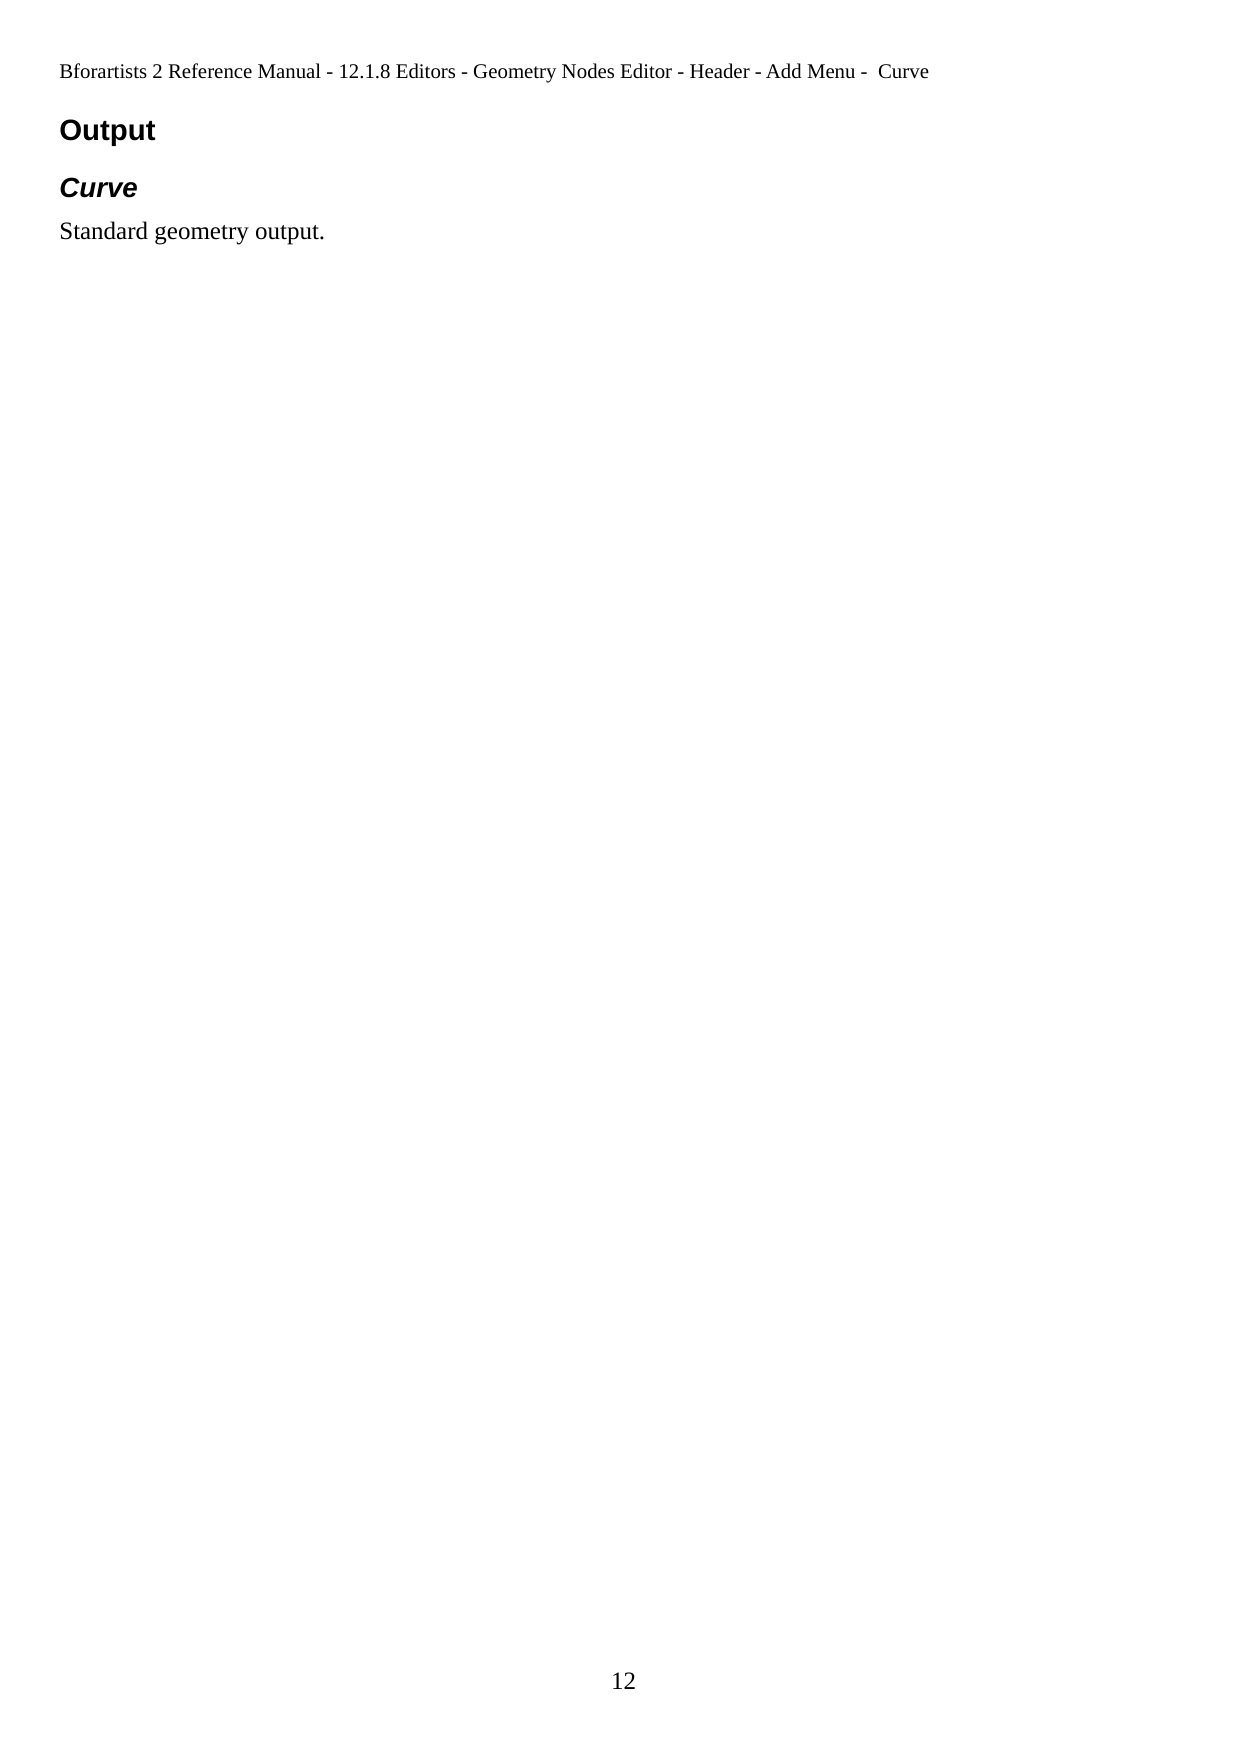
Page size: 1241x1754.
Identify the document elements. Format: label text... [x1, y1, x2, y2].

text Standard geometry output. [59, 216, 1181, 244]
subtitle Curve [59, 171, 1181, 203]
subtitle Output [59, 113, 1181, 146]
